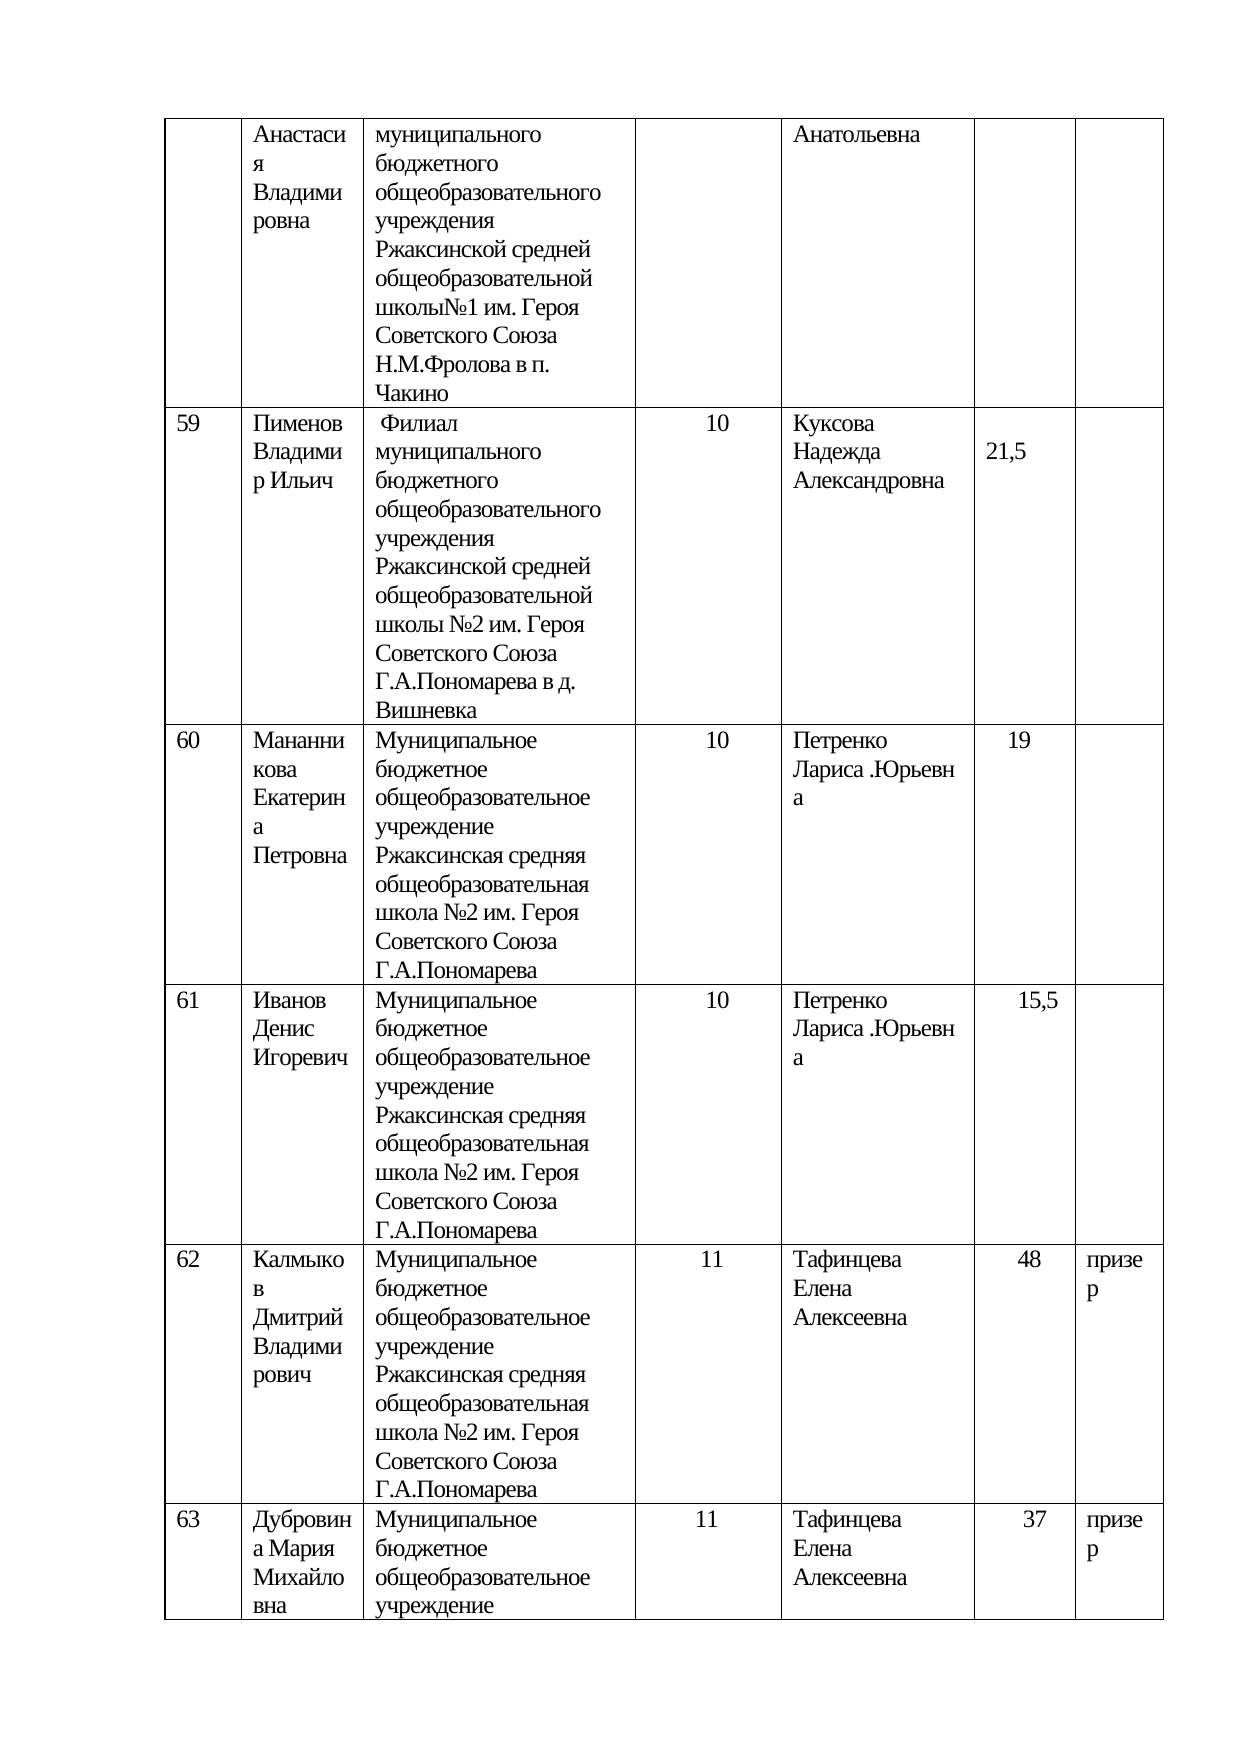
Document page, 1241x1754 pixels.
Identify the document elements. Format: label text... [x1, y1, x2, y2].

table_cell 62 [166, 1245, 241, 1503]
table_cell Куксова Надежда Александровна [782, 408, 974, 724]
table_cell Тафинцева Елена Алексеевна [782, 1245, 974, 1503]
table_cell Анатольевна [782, 119, 974, 407]
table_cell 61 [166, 985, 241, 1243]
table_cell Пименов Владимир Ильич [242, 408, 363, 724]
table_cell 11 [636, 1504, 781, 1619]
table_cell 48 [975, 1245, 1075, 1503]
table_cell 11 [636, 1245, 781, 1503]
table_cell 21,5 [975, 408, 1075, 724]
table_cell 59 [166, 408, 241, 724]
table_cell [1076, 985, 1163, 1243]
table_cell 37 [975, 1504, 1075, 1619]
table_cell Калмыков Дмитрий Владимирович [242, 1245, 363, 1503]
table_cell [975, 119, 1075, 407]
table_cell [166, 119, 241, 407]
table_cell 10 [636, 408, 781, 724]
table_cell Муниципальное бюджетное общеобразовательное учреждение Ржаксинская средняя общеобразовательная школа №2 им. Героя Советского Союза Г.А.Пономарева [364, 985, 635, 1243]
table_cell Тафинцева Елена Алексеевна [782, 1504, 974, 1619]
table_cell Муниципальное бюджетное общеобразовательное учреждение Ржаксинская средняя общеобразовательная школа №2 им. Героя Советского Союза Г.А.Пономарева [364, 725, 635, 984]
table_cell 63 [166, 1504, 241, 1619]
table_cell призер [1076, 1504, 1163, 1619]
table_cell 19 [975, 725, 1075, 984]
table_cell 10 [636, 985, 781, 1243]
table_cell 60 [166, 725, 241, 984]
table_cell Петренко Лариса .Юрьевна [782, 985, 974, 1243]
table_cell Муниципальное бюджетное общеобразовательное учреждение [364, 1504, 635, 1619]
table_cell призер [1076, 1245, 1163, 1503]
table_cell Филиал муниципального бюджетного общеобразовательного учреждения Ржаксинской средней общеобразовательной школы №2 им. Героя Советского Союза Г.А.Пономарева в д. Вишневка [364, 408, 635, 724]
table_cell [1076, 725, 1163, 984]
table_cell [636, 119, 781, 407]
table_cell [1076, 119, 1163, 407]
table_cell Муниципальное бюджетное общеобразовательное учреждение Ржаксинская средняя общеобразовательная школа №2 им. Героя Советского Союза Г.А.Пономарева [364, 1245, 635, 1503]
table_cell 15,5 [975, 985, 1075, 1243]
table_cell [1076, 408, 1163, 724]
table_cell Петренко Лариса .Юрьевна [782, 725, 974, 984]
table_cell Иванов Денис Игоревич [242, 985, 363, 1243]
table_cell 10 [636, 725, 781, 984]
table_cell Анастасия Владимировна [242, 119, 363, 407]
table_cell Мананникова Екатерина Петровна [242, 725, 363, 984]
table_cell муниципального бюджетного общеобразовательного учреждения Ржаксинской средней общеобразовательной школы№1 им. Героя Советского Союза Н.М.Фролова в п. Чакино [364, 119, 635, 407]
table_cell Дубровина Мария Михайловна [242, 1504, 363, 1619]
